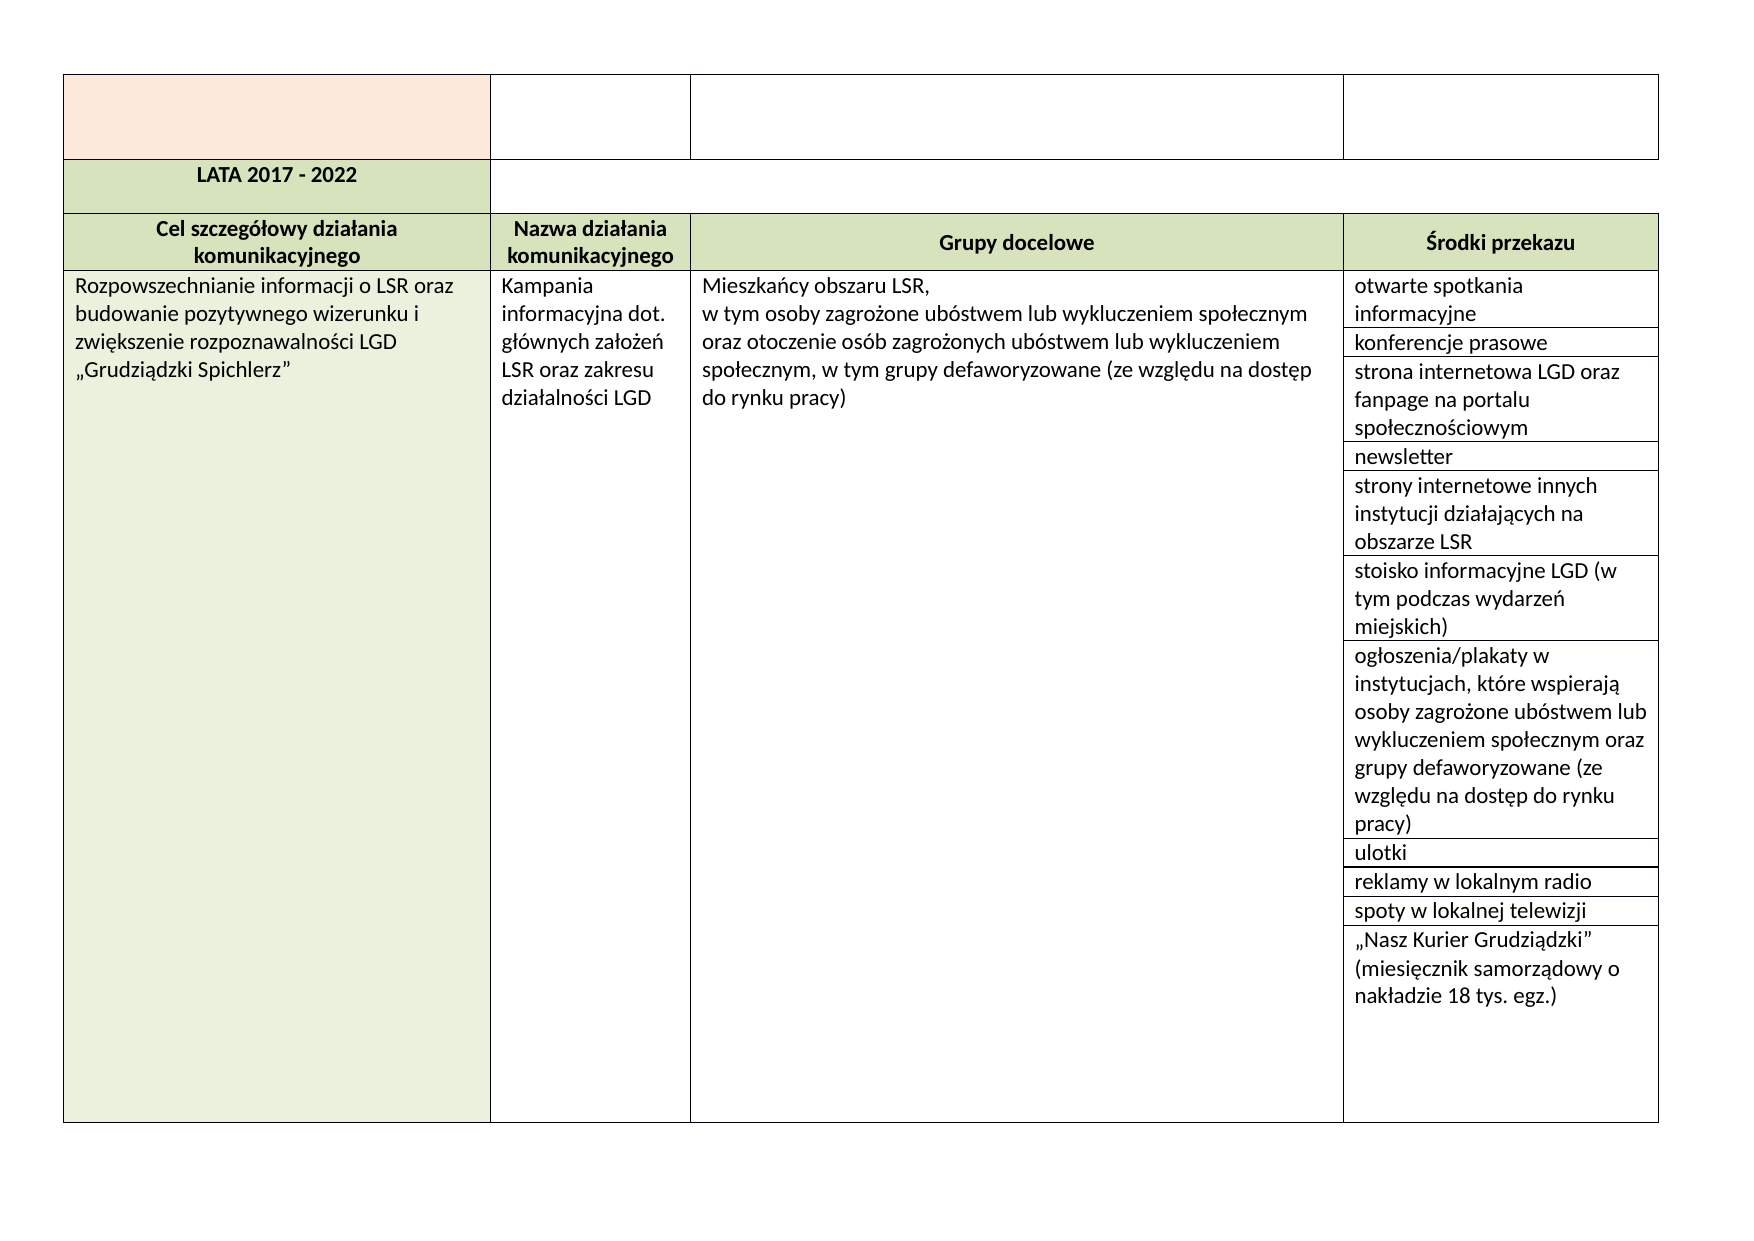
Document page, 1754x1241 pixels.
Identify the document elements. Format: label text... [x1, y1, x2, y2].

table_cell [691, 75, 1343, 159]
table_cell Środki przekazu [1344, 214, 1658, 270]
table_cell [1344, 75, 1658, 159]
table_cell konferencje prasowe [1344, 328, 1658, 356]
table_cell [491, 160, 1658, 213]
table_cell Kampania informacyjna dot. głównych założeń LSR oraz zakresu działalności LGD [491, 271, 690, 1122]
table_cell strony internetowe innych instytucji działających na obszarze LSR [1344, 471, 1658, 555]
table_cell Mieszkańcy obszaru LSR, w tym osoby zagrożone ubóstwem lub wykluczeniem społecznym oraz otoczenie osób zagrożonych ubóstwem lub wykluczeniem społecznym, w tym grupy defaworyzowane (ze względu na dostęp do rynku pracy) [691, 271, 1343, 1122]
table_cell spoty w lokalnej telewizji [1344, 897, 1658, 924]
table_cell LATA 2017 - 2022 [64, 160, 490, 213]
table_cell newsletter [1344, 442, 1658, 470]
table_cell stoisko informacyjne LGD (w tym podczas wydarzeń miejskich) [1344, 556, 1658, 640]
table_cell [64, 75, 490, 159]
table_cell ulotki [1344, 839, 1658, 866]
table_cell Grupy docelowe [691, 214, 1343, 270]
table_cell Cel szczegółowy działania komunikacyjnego [64, 214, 490, 270]
table_cell otwarte spotkania informacyjne [1344, 271, 1658, 327]
table_cell Nazwa działania komunikacyjnego [491, 214, 690, 270]
table_cell Rozpowszechnianie informacji o LSR oraz budowanie pozytywnego wizerunku i zwiększenie rozpoznawalności LGD „Grudziądzki Spichlerz” [64, 271, 490, 1122]
table_cell [491, 75, 690, 159]
table_cell strona internetowa LGD oraz fanpage na portalu społecznościowym [1344, 357, 1658, 441]
table_cell reklamy w lokalnym radio [1344, 868, 1658, 896]
table_cell „Nasz Kurier Grudziądzki” (miesięcznik samorządowy o nakładzie 18 tys. egz.) [1344, 926, 1658, 1122]
table_cell ogłoszenia/plakaty w instytucjach, które wspierają osoby zagrożone ubóstwem lub wykluczeniem społecznym oraz grupy defaworyzowane (ze względu na dostęp do rynku pracy) [1344, 641, 1658, 837]
